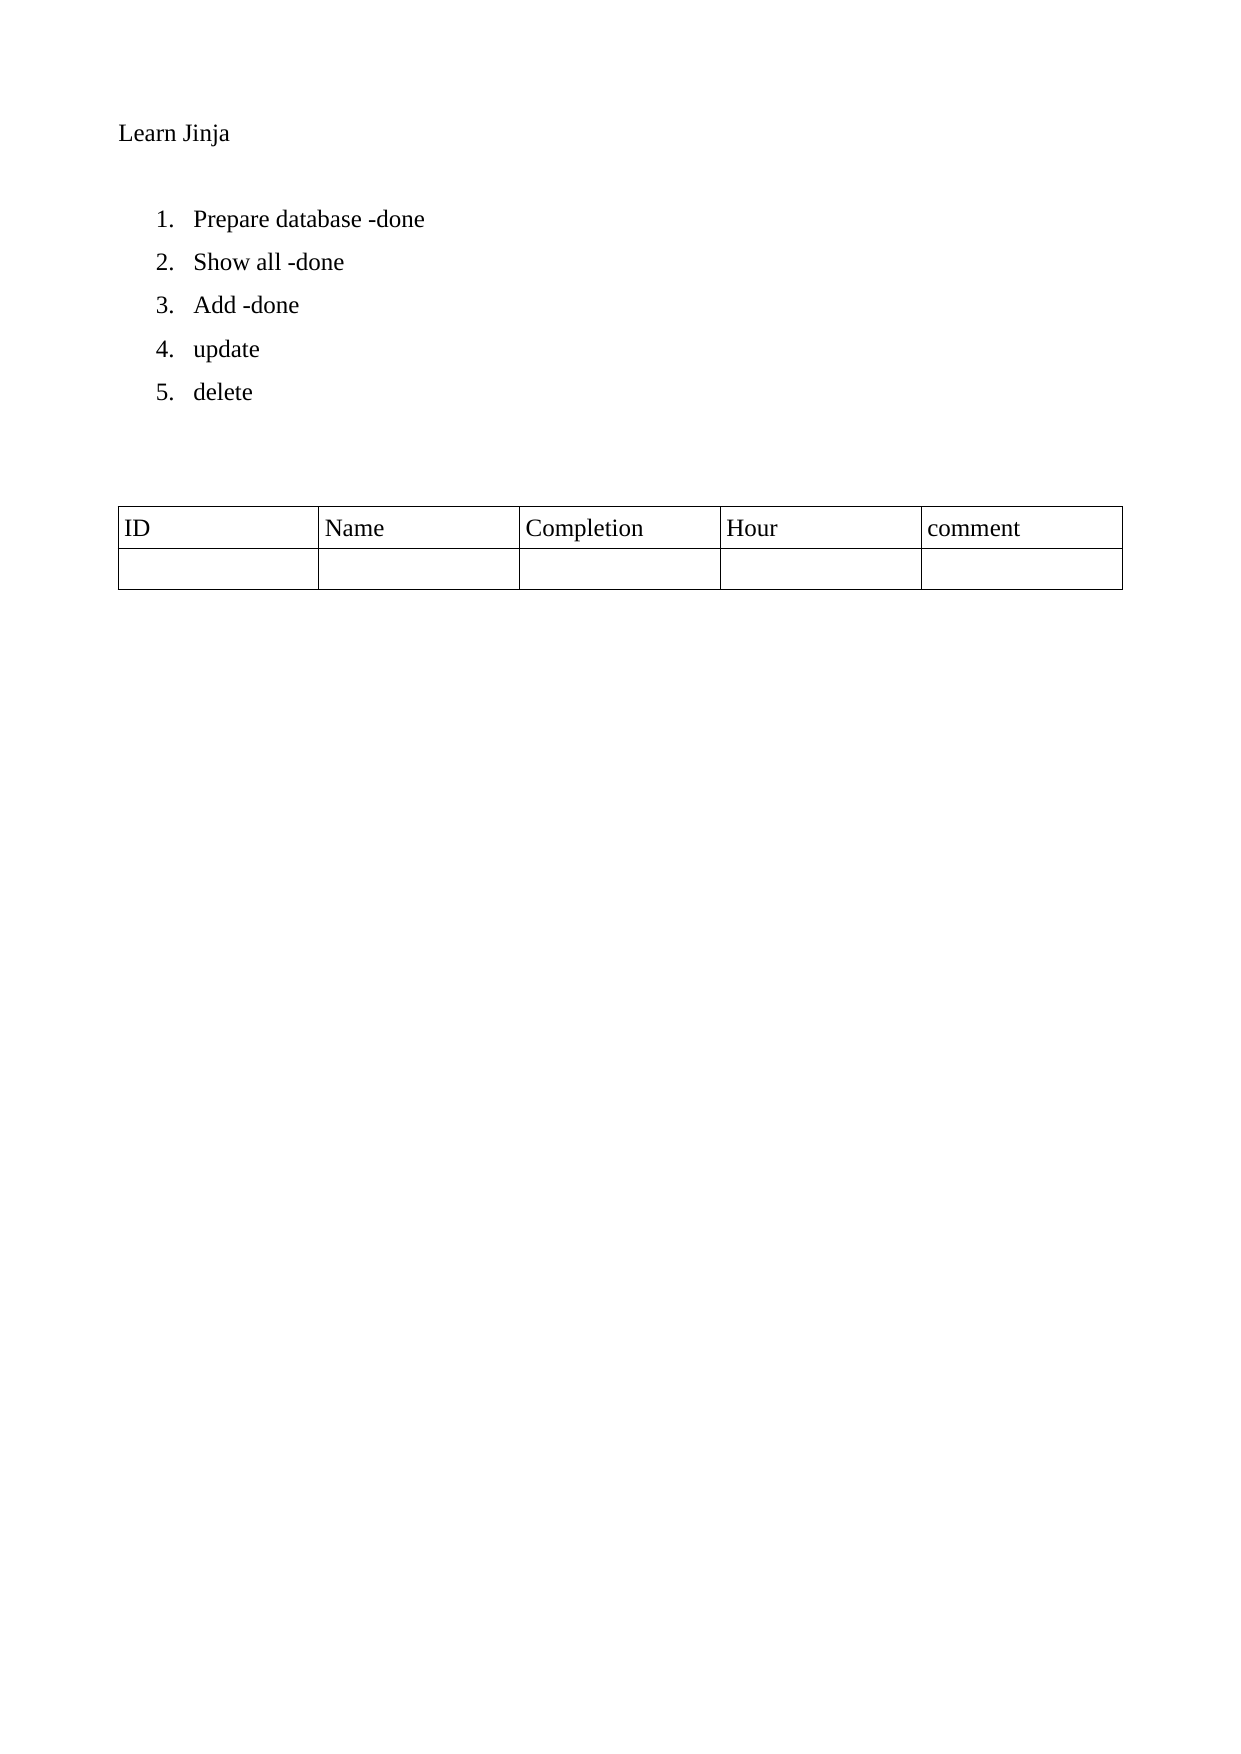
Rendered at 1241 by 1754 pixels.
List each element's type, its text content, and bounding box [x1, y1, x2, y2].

table_cell [721, 549, 921, 589]
list Add -done [156, 291, 1122, 319]
table_header comment [922, 507, 1122, 547]
list Show all -done [156, 247, 1122, 276]
table_header Hour [721, 507, 921, 547]
table_cell [319, 549, 519, 589]
list delete [156, 377, 1122, 406]
list update [156, 334, 1122, 362]
table_header Name [319, 507, 519, 547]
table_header Completion [520, 507, 720, 547]
table_cell [922, 549, 1122, 589]
text Learn Jinja [118, 118, 1122, 147]
list Prepare database -done [156, 204, 1122, 233]
table_cell [119, 549, 318, 589]
table_cell [520, 549, 720, 589]
table_header ID [119, 507, 318, 547]
